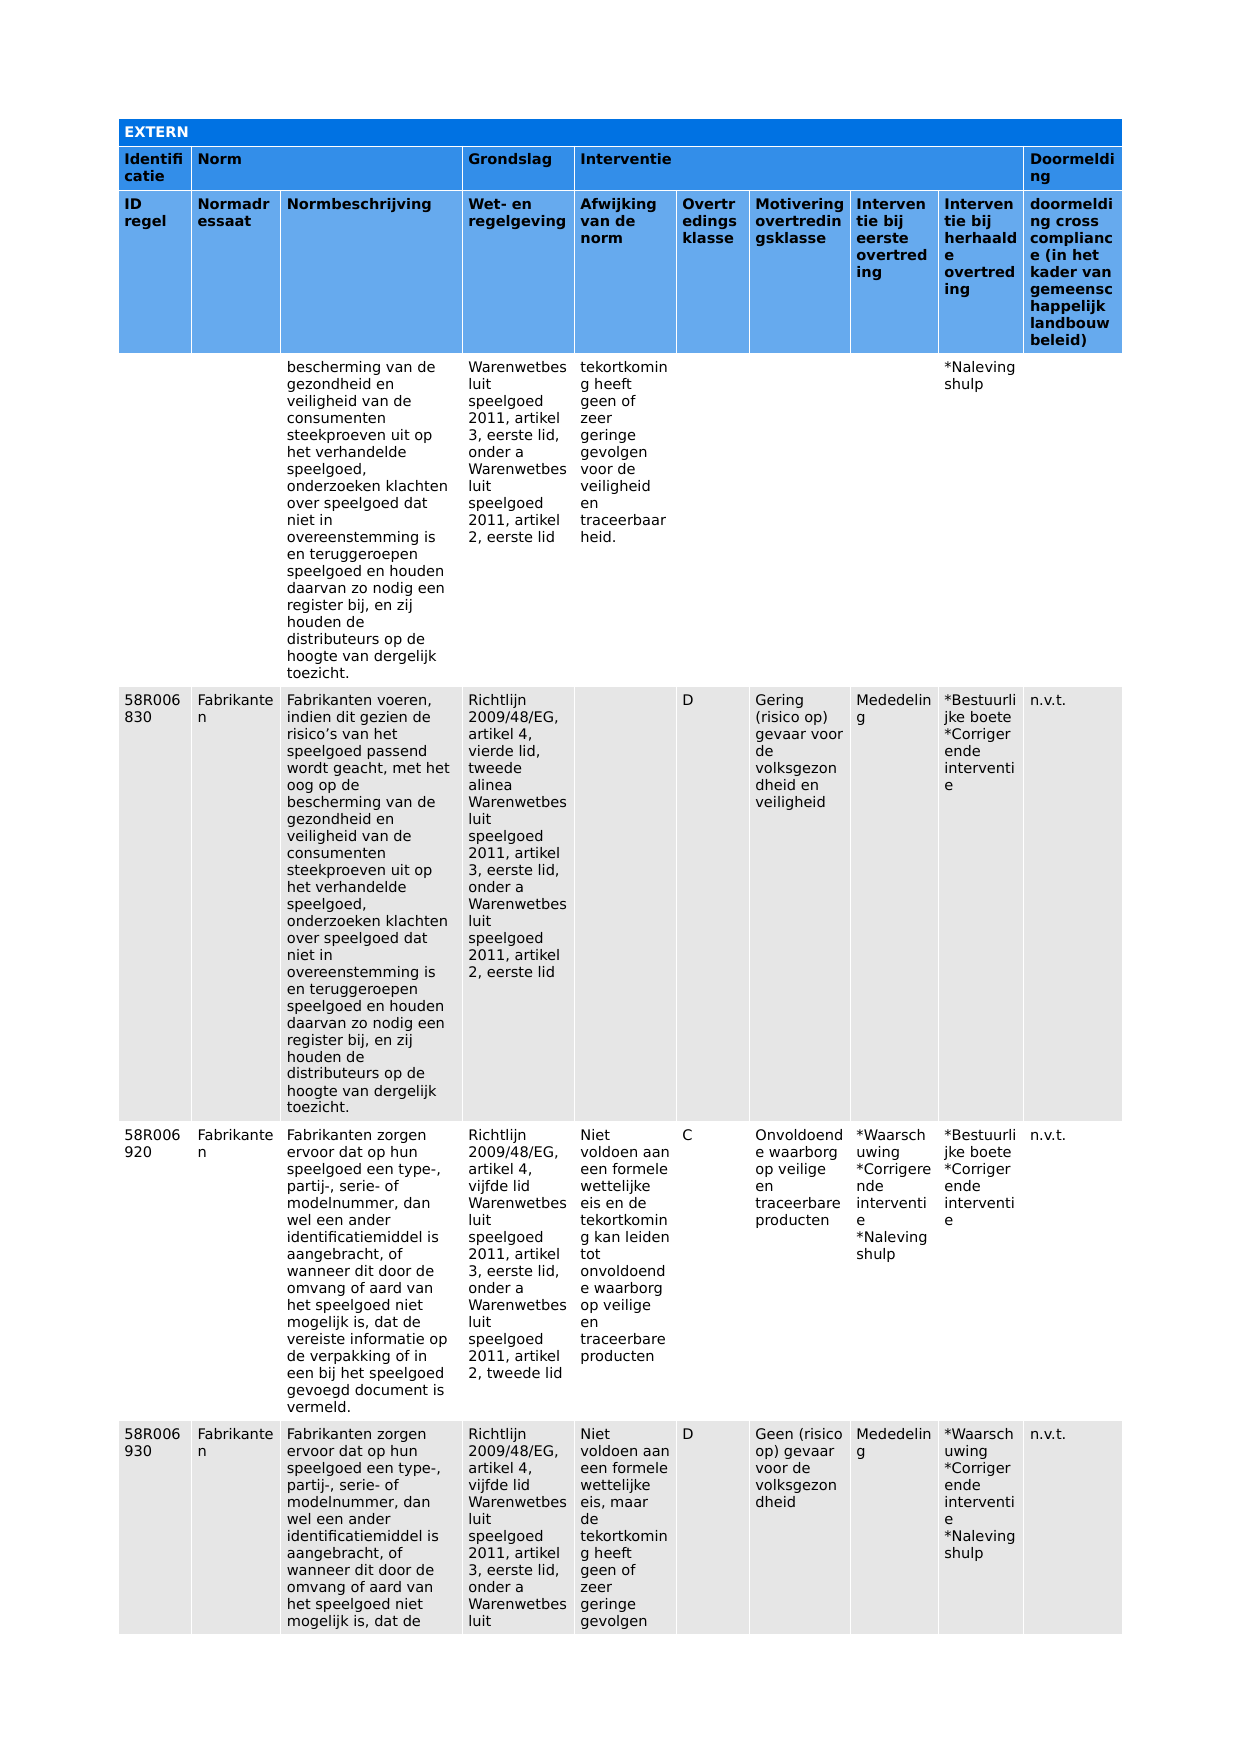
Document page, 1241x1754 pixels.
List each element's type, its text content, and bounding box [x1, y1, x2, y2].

table_cell ID regel [119, 191, 191, 353]
table_cell Interventie [575, 147, 1023, 190]
table_cell Normadressaat [192, 191, 280, 353]
table_cell Richtlijn 2009/48/EG, artikel 4, vijfde lid Warenwetbesluit speelgoed 2011, artikel 3, eerste lid, onder a Warenwetbesluit [463, 1421, 574, 1634]
table_cell [192, 354, 280, 686]
table_cell [575, 687, 676, 1121]
table_cell Richtlijn 2009/48/EG, artikel 4, vierde lid, tweede alinea Warenwetbesluit speelgoed 2011, artikel 3, eerste lid, onder a Warenwetbesluit speelgoed 2011, artikel 2, eerste lid [463, 687, 574, 1121]
table_cell Fabrikanten [192, 1122, 280, 1420]
table_cell Richtlijn 2009/48/EG, artikel 4, vijfde lid Warenwetbesluit speelgoed 2011, artikel 3, eerste lid, onder a Warenwetbesluit speelgoed 2011, artikel 2, tweede lid [463, 1122, 574, 1420]
table_cell *Waarschuwing *Corrigerende interventie *Nalevingshulp [851, 1122, 938, 1420]
table_cell Doormelding [1024, 147, 1122, 190]
table_cell [1024, 354, 1122, 686]
table_cell Mededeling [851, 687, 938, 1121]
table_cell n.v.t. [1024, 1122, 1122, 1420]
table_cell bescherming van de gezondheid en veiligheid van de consumenten steekproeven uit op het verhandelde speelgoed, onderzoeken klachten over speelgoed dat niet in overeenstemming is en teruggeroepen speelgoed en houden daarvan zo nodig een register bij, en zij houden de distributeurs op de hoogte van dergelijk toezicht. [281, 354, 462, 686]
table_cell Norm [192, 147, 462, 190]
table_cell Fabrikanten voeren, indien dit gezien de risico’s van het speelgoed passend wordt geacht, met het oog op de bescherming van de gezondheid en veiligheid van de consumenten steekproeven uit op het verhandelde speelgoed, onderzoeken klachten over speelgoed dat niet in overeenstemming is en teruggeroepen speelgoed en houden daarvan zo nodig een register bij, en zij houden de distributeurs op de hoogte van dergelijk toezicht. [281, 687, 462, 1121]
table_cell tekortkoming heeft geen of zeer geringe gevolgen voor de veiligheid en traceerbaarheid. [575, 354, 676, 686]
table_cell Onvoldoende waarborg op veilige en traceerbare producten [750, 1122, 850, 1420]
table_cell Warenwetbesluit speelgoed 2011, artikel 3, eerste lid, onder a Warenwetbesluit speelgoed 2011, artikel 2, eerste lid [463, 354, 574, 686]
table_cell Afwijking van de norm [575, 191, 676, 353]
table_cell Grondslag [463, 147, 574, 190]
table_cell 58R006930 [119, 1421, 191, 1634]
table_cell *Bestuurlijke boete *Corrigerende interventie [939, 1122, 1023, 1420]
table_cell Interventie bij herhaalde overtreding [939, 191, 1023, 353]
table_cell Niet voldoen aan een formele wettelijke eis, maar de tekortkoming heeft geen of zeer geringe gevolgen [575, 1421, 676, 1634]
table_cell Normbeschrijving [281, 191, 462, 353]
table_cell Wet- en regelgeving [463, 191, 574, 353]
table_cell 58R006920 [119, 1122, 191, 1420]
table_header EXTERN [119, 119, 1122, 146]
table_cell Fabrikanten [192, 1421, 280, 1634]
table_cell D [677, 1421, 749, 1634]
table_cell Geen (risico op) gevaar voor de volksgezondheid [750, 1421, 850, 1634]
table_cell doormelding cross compliance (in het kader van gemeenschappelijk landbouwbeleid) [1024, 191, 1122, 353]
table_cell *Bestuurlijke boete *Corrigerende interventie [939, 687, 1023, 1121]
table_cell Identificatie [119, 147, 191, 190]
table_cell [851, 354, 938, 686]
table_cell Motivering overtredingsklasse [750, 191, 850, 353]
table_cell Fabrikanten zorgen ervoor dat op hun speelgoed een type-, partij-, serie- of modelnummer, dan wel een ander identificatiemiddel is aangebracht, of wanneer dit door de omvang of aard van het speelgoed niet mogelijk is, dat de [281, 1421, 462, 1634]
table_cell *Waarschuwing *Corrigerende interventie *Nalevingshulp [939, 1421, 1023, 1634]
table_cell n.v.t. [1024, 687, 1122, 1121]
table_cell 58R006830 [119, 687, 191, 1121]
table_cell Overtredingsklasse [677, 191, 749, 353]
table_cell Mededeling [851, 1421, 938, 1634]
table_cell Gering (risico op) gevaar voor de volksgezondheid en veiligheid [750, 687, 850, 1121]
table_cell D [677, 687, 749, 1121]
table_cell [119, 354, 191, 686]
table_cell Fabrikanten [192, 687, 280, 1121]
table_cell *Nalevingshulp [939, 354, 1023, 686]
table_cell Interventie bij eerste overtreding [851, 191, 938, 353]
table_cell Fabrikanten zorgen ervoor dat op hun speelgoed een type-, partij-, serie- of modelnummer, dan wel een ander identificatiemiddel is aangebracht, of wanneer dit door de omvang of aard van het speelgoed niet mogelijk is, dat de vereiste informatie op de verpakking of in een bij het speelgoed gevoegd document is vermeld. [281, 1122, 462, 1420]
table_cell n.v.t. [1024, 1421, 1122, 1634]
table_cell Niet voldoen aan een formele wettelijke eis en de tekortkoming kan leiden tot onvoldoende waarborg op veilige en traceerbare producten [575, 1122, 676, 1420]
table_cell [677, 354, 749, 686]
table_cell [750, 354, 850, 686]
table_cell C [677, 1122, 749, 1420]
